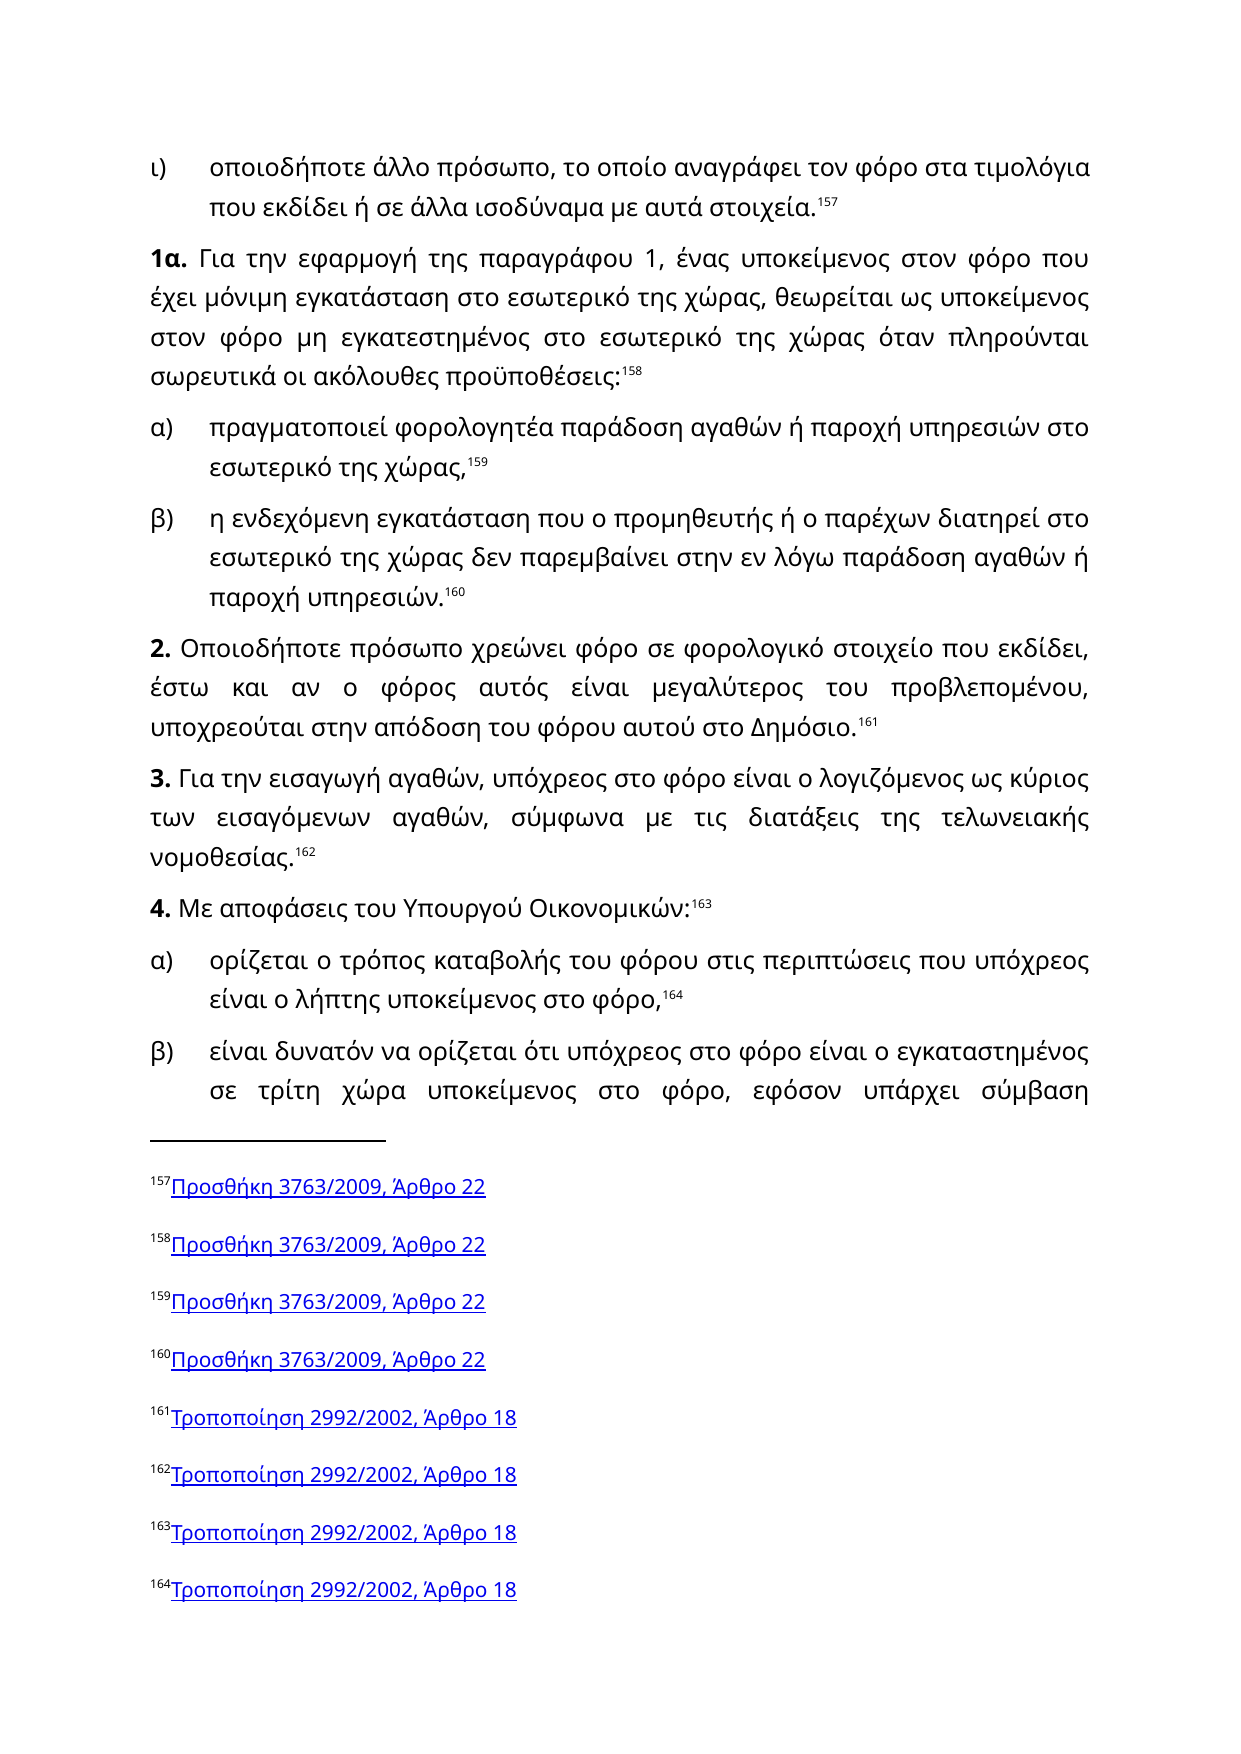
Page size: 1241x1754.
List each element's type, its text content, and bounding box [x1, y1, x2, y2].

list β) είναι δυνατόν να ορίζεται ότι υπόχρεος στο φόρο είναι ο εγκαταστημένος σε τρίτη χώρα υποκείμενος στο φόρο, εφόσον υπάρχει σύμβαση [150, 1033, 1090, 1107]
text Τροποποίηση 2992/2002, Άρθρο 18 [150, 1403, 1090, 1431]
list β) η ενδεχόμενη εγκατάσταση που ο προμηθευτής ή ο παρέχων διατηρεί στο εσωτερικό της χώρας δεν παρεμβαίνει στην εν λόγω παράδοση αγαθών ή παροχή υπηρεσιών. [150, 501, 1090, 613]
text Τροποποίηση 2992/2002, Άρθρο 18 [150, 1460, 1090, 1489]
text 2. Οποιοδήποτε πρόσωπο χρεώνει φόρο σε φορολογικό στοιχείο που εκδίδει, έστω και αν ο φόρος αυτός είναι μεγαλύτερος του προβλεπομένου, υποχρεούται στην απόδοση του φόρου αυτού στο Δημόσιο. [150, 631, 1090, 743]
text Προσθήκη 3763/2009, Άρθρο 22 [150, 1345, 1090, 1373]
text Προσθήκη 3763/2009, Άρθρο 22 [150, 1172, 1090, 1201]
text 1α. Για την εφαρμογή της παραγράφου 1, ένας υποκείμενος στον φόρο που έχει μόνιμη εγκατάσταση στο εσωτερικό της χώρας, θεωρείται ως υποκείμενος στον φόρο μη εγκατεστημένος στο εσωτερικό της χώρας όταν πληρούνται σωρευτικά οι ακόλουθες προϋποθέσεις: [150, 241, 1090, 392]
text 3. Για την εισαγωγή αγαθών, υπόχρεος στο φόρο είναι ο λογιζόμενος ως κύριος των εισαγόμενων αγαθών, σύμφωνα με τις διατάξεις της τελωνειακής νομοθεσίας. [150, 761, 1090, 873]
text 4. Με αποφάσεις του Υπουργού Οικονομικών: [150, 891, 1090, 925]
text Τροποποίηση 2992/2002, Άρθρο 18 [150, 1518, 1090, 1546]
text Προσθήκη 3763/2009, Άρθρο 22 [150, 1230, 1090, 1258]
list α) πραγματοποιεί φορολογητέα παράδοση αγαθών ή παροχή υπηρεσιών στο εσωτερικό της χώρας, [150, 410, 1090, 483]
text Προσθήκη 3763/2009, Άρθρο 22 [150, 1287, 1090, 1316]
list α) ορίζεται ο τρόπος καταβολής του φόρου στις περιπτώσεις που υπόχρεος είναι ο λήπτης υποκείμενος στο φόρο, [150, 942, 1090, 1016]
text Τροποποίηση 2992/2002, Άρθρο 18 [150, 1576, 1090, 1604]
list ι) οποιοδήποτε άλλο πρόσωπο, το οποίο αναγρά­φει τον φόρο στα τιμολόγια που εκδίδει ή σε άλλα ισοδύναμα με αυτά στοιχεία. [150, 150, 1090, 223]
